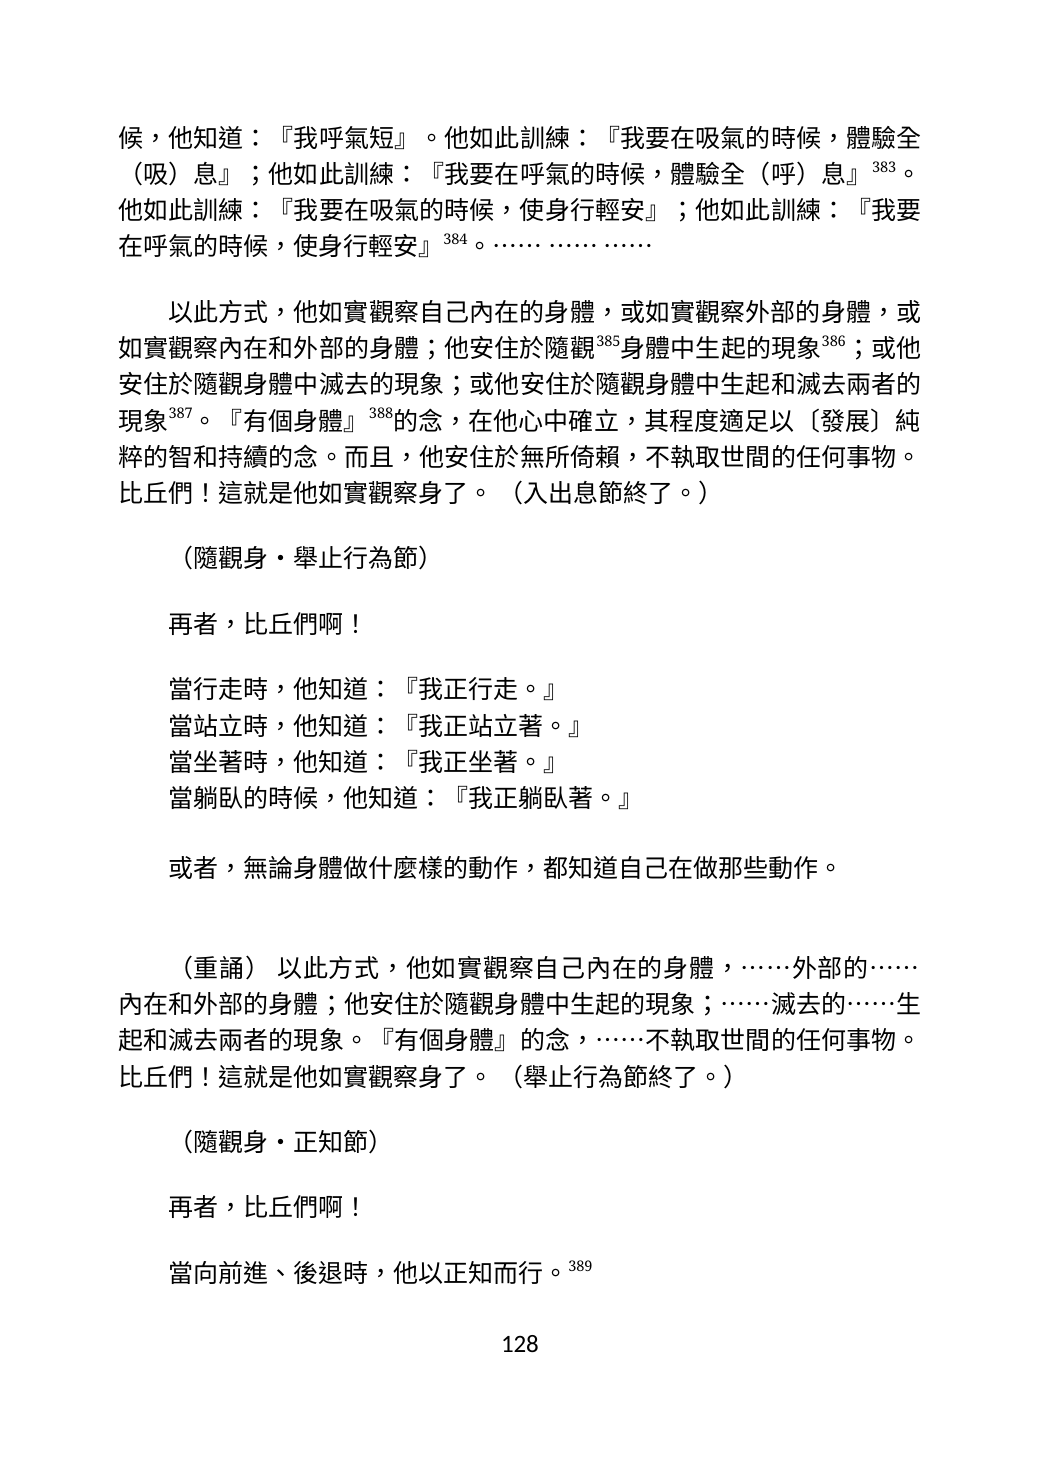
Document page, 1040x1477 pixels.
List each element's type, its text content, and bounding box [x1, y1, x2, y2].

text （隨觀身‧正知節） [118, 1122, 921, 1159]
text 當向前進、後退時，他以正知而行。 [118, 1253, 921, 1289]
text 當行走時，他知道：『我正行走。』 [118, 670, 921, 706]
text 候，他知道：『我呼氣短』。他如此訓練：『我要在吸氣的時候，體驗全（吸）息』；他如此訓練：『我要在呼氣的時候，體驗全（呼）息』。他如此訓練：『我要在吸氣的時候，使身行輕安』；他如此訓練：『我要在呼氣的時候，使身行輕安』。…… …… …… [118, 118, 921, 263]
text 以此方式，他如實觀察自己內在的身體，或如實觀察外部的身體，或如實觀察內在和外部的身體；他安住於隨觀身體中生起的現象；或他安住於隨觀身體中滅去的現象；或他安住於隨觀身體中生起和滅去兩者的現象。『有個身體』的念，在他心中確立，其程度適足以〔發展〕純粹的智和持續的念。而且，他安住於無所倚賴，不執取世間的任何事物。比丘們！這就是他如實觀察身了。 （入出息節終了。） [118, 292, 921, 510]
text 當站立時，他知道：『我正站立著。』 [118, 706, 921, 742]
text 再者，比丘們啊！ [118, 1188, 921, 1224]
text （隨觀身‧舉止行為節） [118, 539, 921, 575]
text 當坐著時，他知道：『我正坐著。』 [118, 742, 921, 778]
text 或者，無論身體做什麼樣的動作，都知道自己在做那些動作。 [118, 849, 921, 885]
text 再者，比丘們啊！ [118, 604, 921, 641]
text （重誦） 以此方式，他如實觀察自己內在的身體，……外部的……內在和外部的身體；他安住於隨觀身體中生起的現象；……滅去的……生起和滅去兩者的現象。『有個身體』的念，……不執取世間的任何事物。比丘們！這就是他如實觀察身了。 （舉止行為節終了。） [118, 948, 921, 1093]
text 當躺臥的時候，他知道：『我正躺臥著。』 [118, 778, 921, 815]
